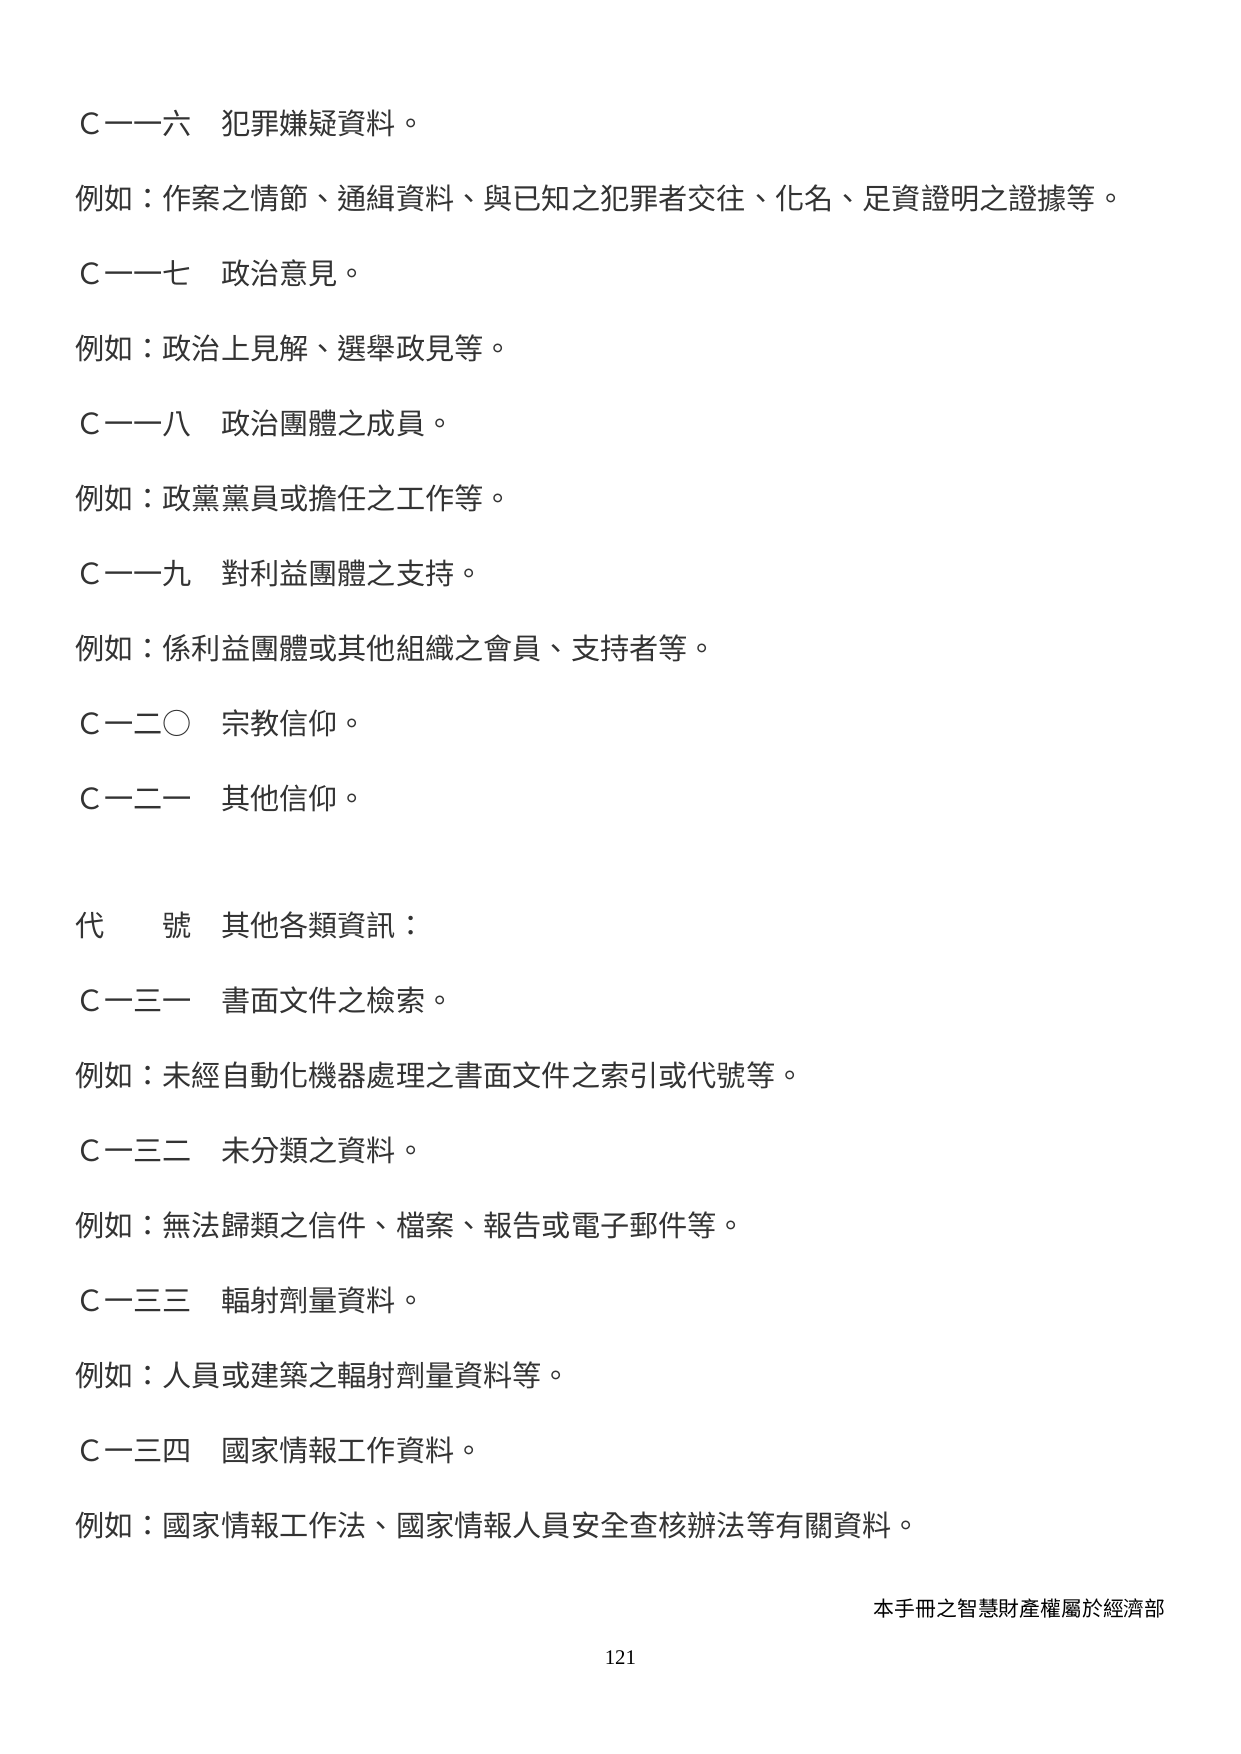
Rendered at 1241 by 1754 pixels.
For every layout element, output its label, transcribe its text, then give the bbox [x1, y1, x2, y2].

table_cell Ｃ一二一 其他信仰。 [72, 759, 1168, 834]
table_cell Ｃ一三一 書面文件之檢索。 例如：未經自動化機器處理之書面文件之索引或代號等。 [72, 961, 1168, 1111]
table_cell Ｃ一一七 政治意見。 例如：政治上見解、選舉政見等。 [72, 234, 1168, 384]
table_cell Ｃ一一九 對利益團體之支持。 例如：係利益團體或其他組織之會員、支持者等。 [72, 534, 1168, 684]
table_cell Ｃ一三四 國家情報工作資料。 例如：國家情報工作法、國家情報人員安全查核辦法等有關資料。 [72, 1411, 1168, 1561]
table_cell Ｃ一三二 未分類之資料。 例如：無法歸類之信件、檔案、報告或電子郵件等。 [72, 1111, 1168, 1261]
table_cell Ｃ一三三 輻射劑量資料。 例如：人員或建築之輻射劑量資料等。 [72, 1261, 1168, 1411]
table_cell Ｃ一二○ 宗教信仰。 [72, 684, 1168, 759]
table_cell Ｃ一一六 犯罪嫌疑資料。 例如：作案之情節、通緝資料、與已知之犯罪者交往、化名、足資證明之證據等。 [72, 84, 1168, 234]
table_cell Ｃ一一八 政治團體之成員。 例如：政黨黨員或擔任之工作等。 [72, 384, 1168, 534]
table_cell 代 號 其他各類資訊： [72, 834, 1168, 961]
